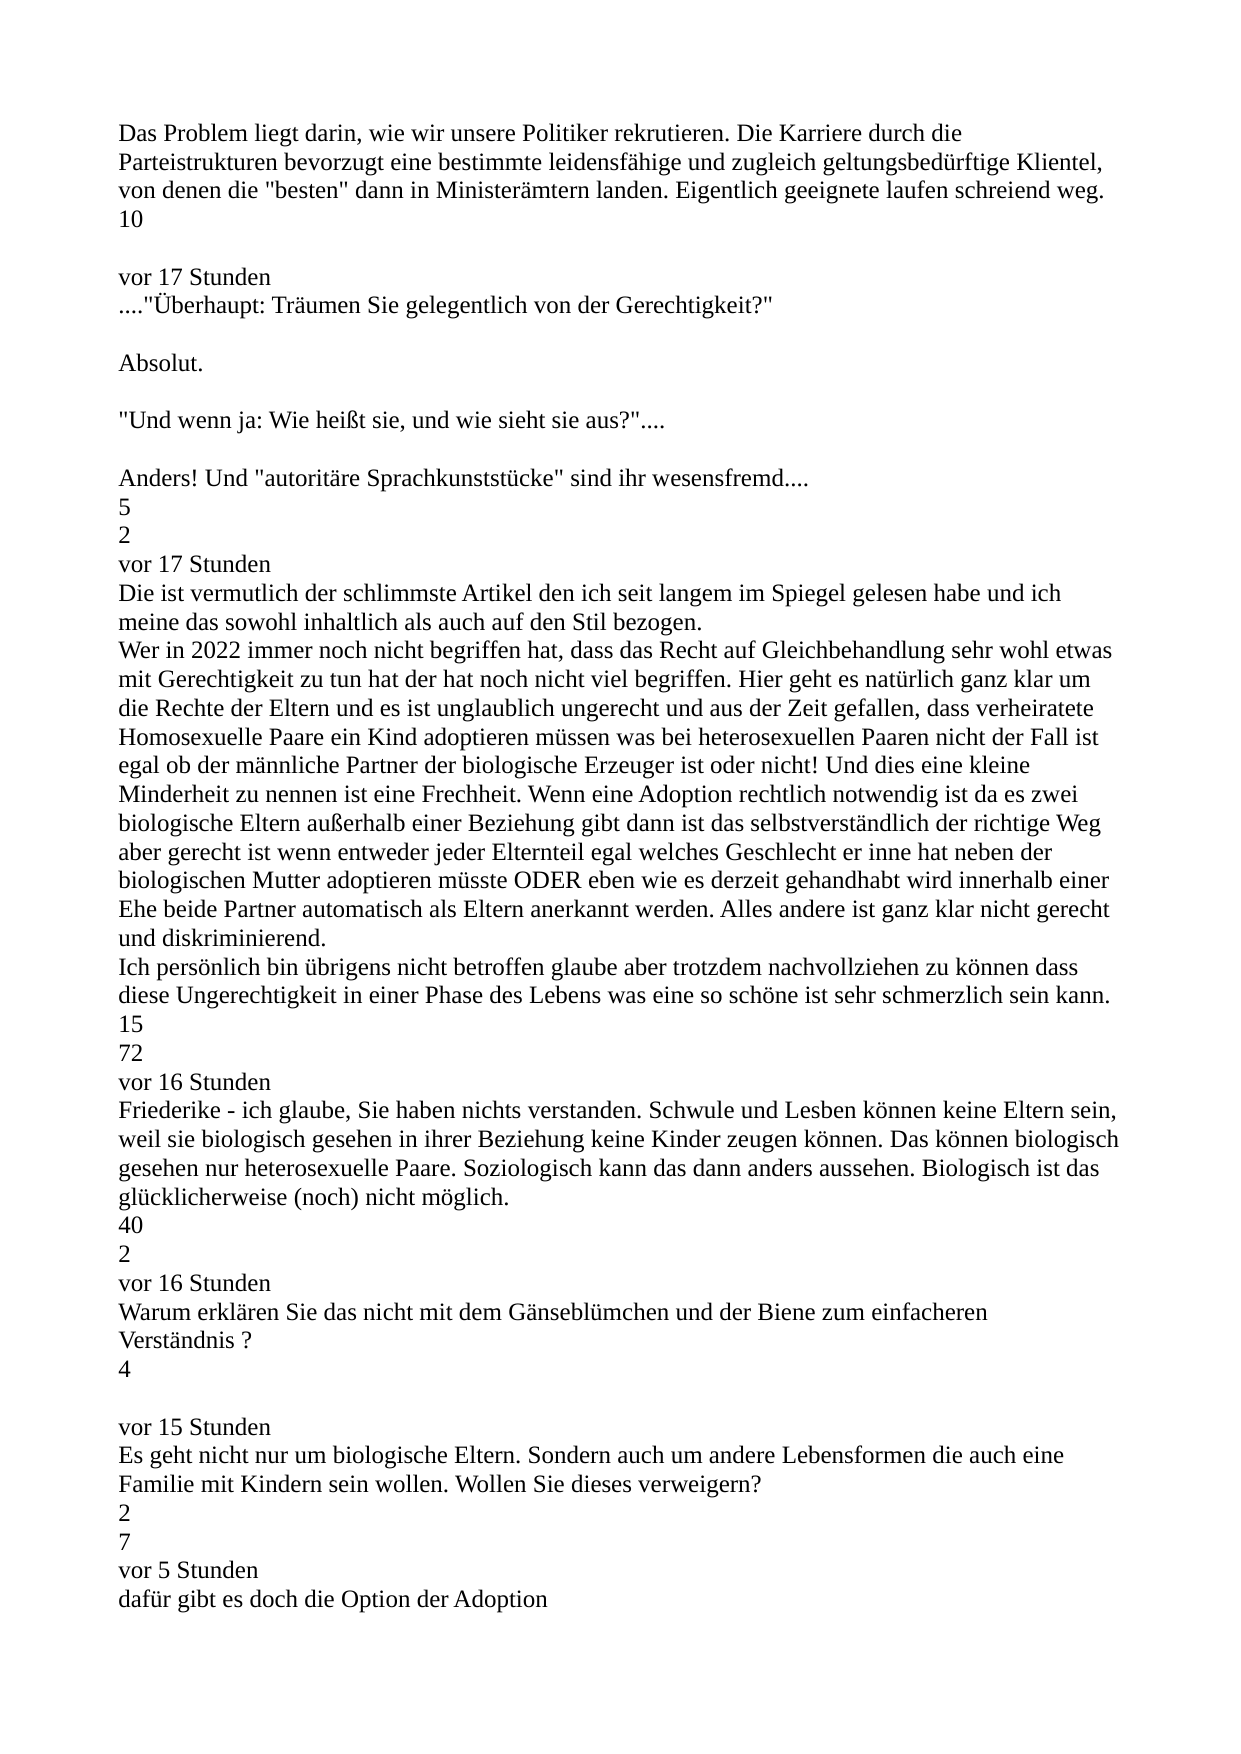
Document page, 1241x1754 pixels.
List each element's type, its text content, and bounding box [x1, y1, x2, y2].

text 72 [118, 1038, 1122, 1067]
text vor 16 Stunden [118, 1067, 1122, 1096]
text Friederike - ich glaube, Sie haben nichts verstanden. Schwule und Lesben können keine Eltern sein, weil sie biologisch gesehen in ihrer Beziehung keine Kinder zeugen können. Das können biologisch gesehen nur heterosexuelle Paare. Soziologisch kann das dann anders aussehen. Biologisch ist das glücklicherweise (noch) nicht möglich. [118, 1096, 1122, 1211]
text Die ist vermutlich der schlimmste Artikel den ich seit langem im Spiegel gelesen habe und ich meine das sowohl inhaltlich als auch auf den Stil bezogen. [118, 578, 1122, 636]
text vor 16 Stunden [118, 1268, 1122, 1297]
text 40 [118, 1211, 1122, 1239]
text ...."Überhaupt: Träumen Sie gelegentlich von der Gerechtigkeit?" [118, 291, 1122, 319]
text Anders! Und "autoritäre Sprachkunststücke" sind ihr wesensfremd.... [118, 463, 1122, 492]
text Absolut. [118, 348, 1122, 377]
text Warum erklären Sie das nicht mit dem Gänseblümchen und der Biene zum einfacheren Verständnis ? [118, 1297, 1122, 1354]
text dafür gibt es doch die Option der Adoption [118, 1584, 1122, 1613]
text vor 17 Stunden [118, 549, 1122, 578]
text 2 [118, 521, 1122, 549]
text vor 15 Stunden [118, 1412, 1122, 1441]
text 7 [118, 1527, 1122, 1556]
text 4 [118, 1354, 1122, 1383]
text 2 [118, 1239, 1122, 1268]
text Ich persönlich bin übrigens nicht betroffen glaube aber trotzdem nachvollziehen zu können dass diese Ungerechtigkeit in einer Phase des Lebens was eine so schöne ist sehr schmerzlich sein kann. [118, 952, 1122, 1009]
text Wer in 2022 immer noch nicht begriffen hat, dass das Recht auf Gleichbehandlung sehr wohl etwas mit Gerechtigkeit zu tun hat der hat noch nicht viel begriffen. Hier geht es natürlich ganz klar um die Rechte der Eltern und es ist unglaublich ungerecht und aus der Zeit gefallen, dass verheiratete Homosexuelle Paare ein Kind adoptieren müssen was bei heterosexuellen Paaren nicht der Fall ist egal ob der männliche Partner der biologische Erzeuger ist oder nicht! Und dies eine kleine Minderheit zu nennen ist eine Frechheit. Wenn eine Adoption rechtlich notwendig ist da es zwei biologische Eltern außerhalb einer Beziehung gibt dann ist das selbstverständlich der richtige Weg aber gerecht ist wenn entweder jeder Elternteil egal welches Geschlecht er inne hat neben der biologischen Mutter adoptieren müsste ODER eben wie es derzeit gehandhabt wird innerhalb einer Ehe beide Partner automatisch als Eltern anerkannt werden. Alles andere ist ganz klar nicht gerecht und diskriminierend. [118, 636, 1122, 952]
text 15 [118, 1009, 1122, 1038]
text Es geht nicht nur um biologische Eltern. Sondern auch um andere Lebensformen die auch eine Familie mit Kindern sein wollen. Wollen Sie dieses verweigern? [118, 1441, 1122, 1498]
text "Und wenn ja: Wie heißt sie, und wie sieht sie aus?".... [118, 406, 1122, 434]
text vor 17 Stunden [118, 262, 1122, 291]
text 10 [118, 204, 1122, 233]
text Das Problem liegt darin, wie wir unsere Politiker rekrutieren. Die Karriere durch die Parteistrukturen bevorzugt eine bestimmte leidensfähige und zugleich geltungsbedürftige Klientel, von denen die "besten" dann in Ministerämtern landen. Eigentlich geeignete laufen schreiend weg. [118, 118, 1122, 204]
text 2 [118, 1498, 1122, 1527]
text 5 [118, 492, 1122, 521]
text vor 5 Stunden [118, 1556, 1122, 1584]
